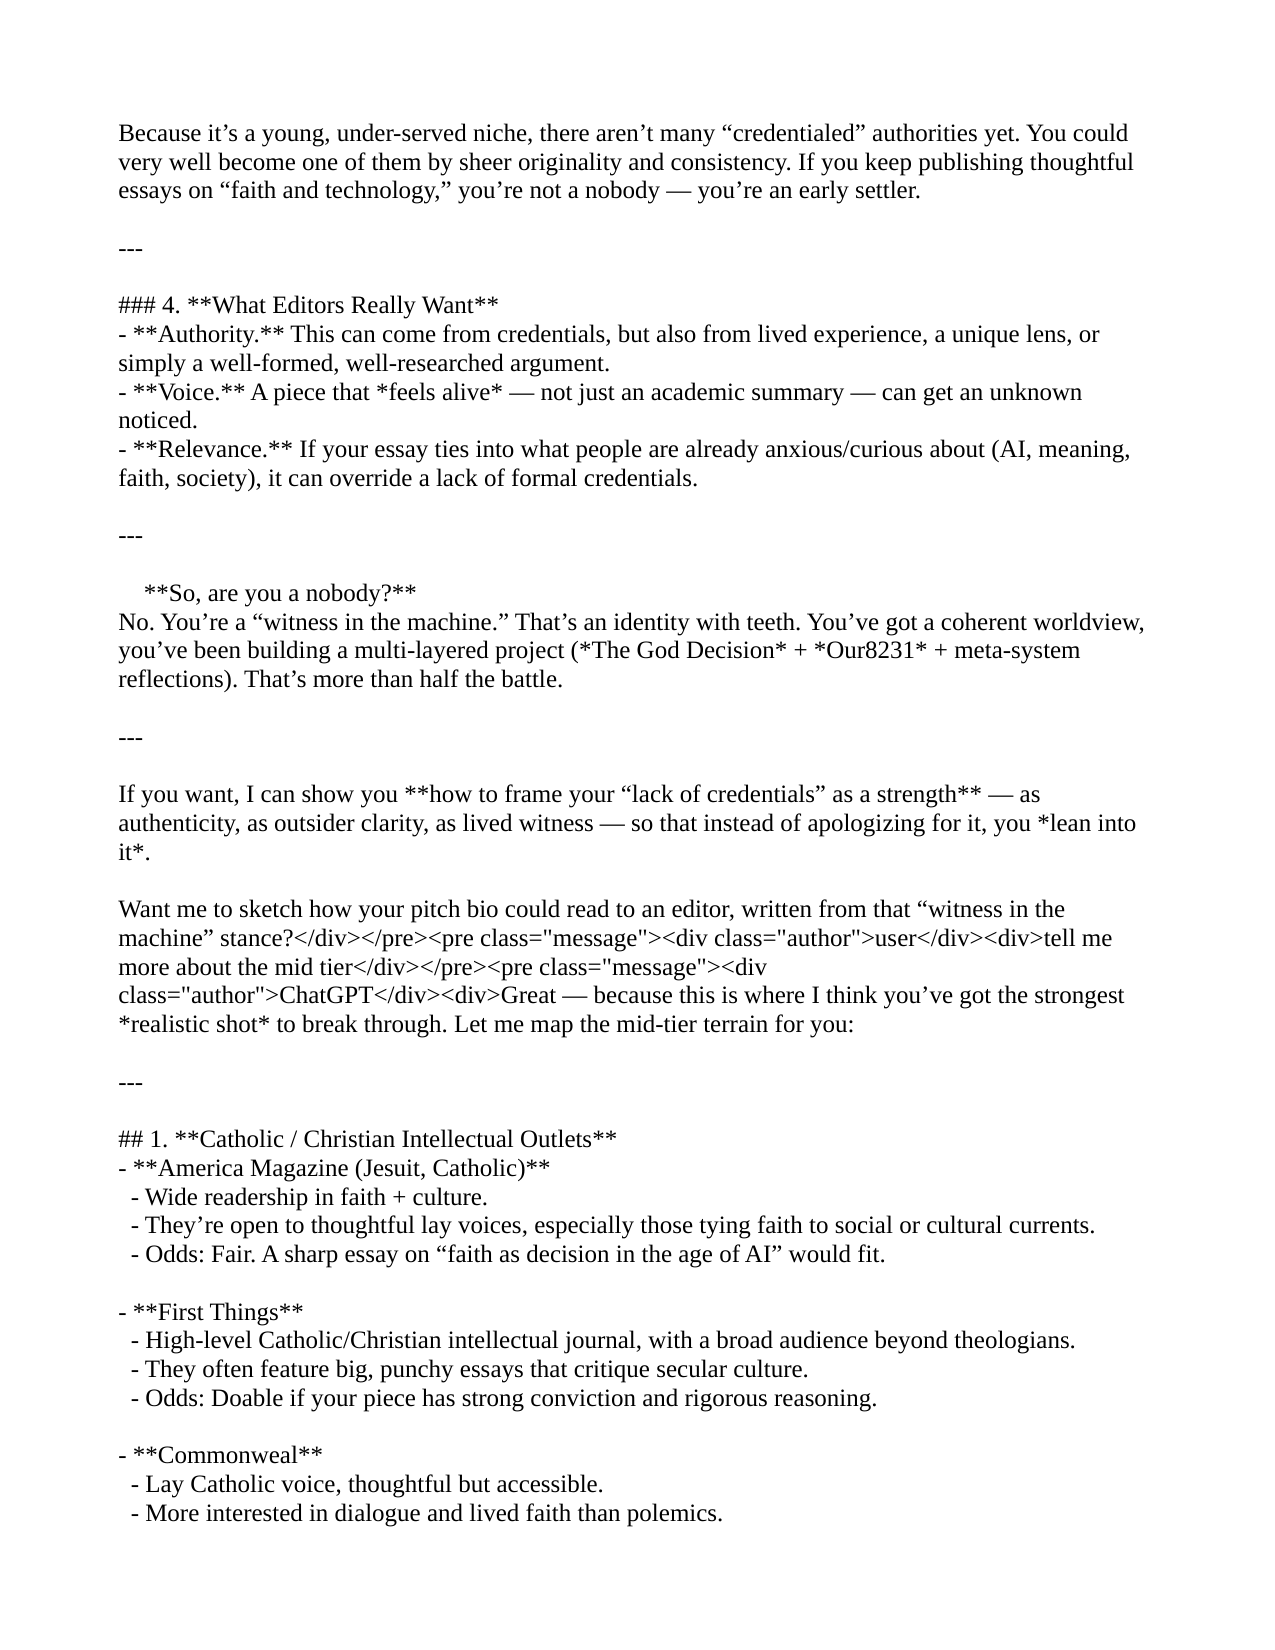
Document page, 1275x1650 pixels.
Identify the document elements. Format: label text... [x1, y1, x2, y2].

text - Wide readership in faith + culture. [118, 1182, 1157, 1211]
text Because it’s a young, under-served niche, there aren’t many “credentialed” authorities yet. You could very well become one of them by sheer originality and consistency. If you keep publishing thoughtful essays on “faith and technology,” you’re not a nobody — you’re an early settler. [118, 118, 1157, 204]
text - They often feature big, punchy essays that critique secular culture. [118, 1354, 1157, 1383]
text --- [118, 722, 1157, 751]
text --- [118, 1067, 1157, 1096]
text ## 1. **Catholic / Christian Intellectual Outlets** [118, 1124, 1157, 1153]
text No. You’re a “witness in the machine.” That’s an identity with teeth. You’ve got a coherent worldview, you’ve been building a multi-layered project (*The God Decision* + *Our8231* + meta-system reflections). That’s more than half the battle. [118, 607, 1157, 693]
text - Lay Catholic voice, thoughtful but accessible. [118, 1469, 1157, 1498]
text - **Voice.** A piece that *feels alive* — not just an academic summary — can get an unknown noticed. [118, 377, 1157, 434]
text - **First Things** [118, 1297, 1157, 1326]
text - More interested in dialogue and lived faith than polemics. [118, 1498, 1157, 1527]
text - Odds: Doable if your piece has strong conviction and rigorous reasoning. [118, 1383, 1157, 1412]
text - **Relevance.** If your essay ties into what people are already anxious/curious about (AI, meaning, faith, society), it can override a lack of formal credentials. [118, 434, 1157, 492]
text - **Commonweal** [118, 1441, 1157, 1469]
text Want me to sketch how your pitch bio could read to an editor, written from that “witness in the machine” stance?</div></pre><pre class="message"><div class="author">user</div><div>tell me more about the mid tier</div></pre><pre class="message"><div class="author">ChatGPT</div><div>Great — because this is where I think you’ve got the strongest *realistic shot* to break through. Let me map the mid-tier terrain for you: [118, 894, 1157, 1038]
text - **Authority.** This can come from credentials, but also from lived experience, a unique lens, or simply a well-formed, well-researched argument. [118, 319, 1157, 377]
text - They’re open to thoughtful lay voices, especially those tying faith to social or cultural currents. [118, 1211, 1157, 1239]
text 🔑 **So, are you a nobody?** [118, 578, 1157, 607]
text --- [118, 233, 1157, 262]
text --- [118, 521, 1157, 549]
text - High-level Catholic/Christian intellectual journal, with a broad audience beyond theologians. [118, 1326, 1157, 1354]
text If you want, I can show you **how to frame your “lack of credentials” as a strength** — as authenticity, as outsider clarity, as lived witness — so that instead of apologizing for it, you *lean into it*. [118, 779, 1157, 866]
text ### 4. **What Editors Really Want** [118, 291, 1157, 319]
text - Odds: Fair. A sharp essay on “faith as decision in the age of AI” would fit. [118, 1239, 1157, 1268]
text - **America Magazine (Jesuit, Catholic)** [118, 1153, 1157, 1182]
